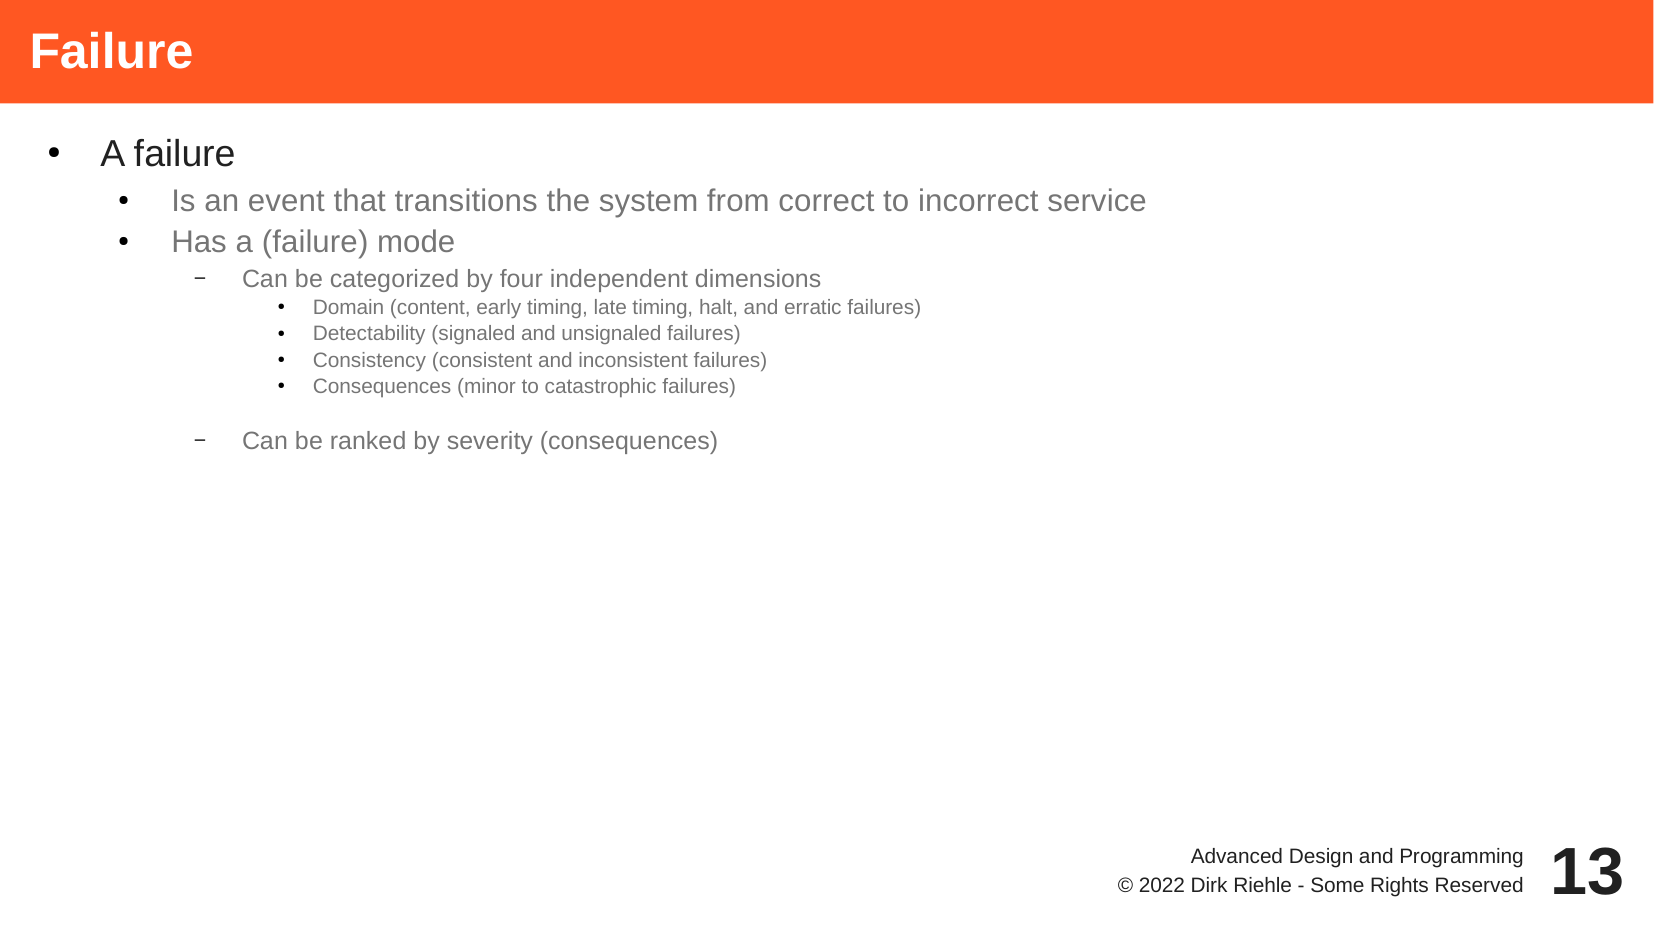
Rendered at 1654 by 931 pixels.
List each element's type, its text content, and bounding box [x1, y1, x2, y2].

title Failure [0, 0, 1654, 104]
list A failure Is an event that transitions the system from correct to incorrect service Has a (failure) mode Can be categorized by four independent dimensions Domain (content, early timing, late timing, halt, and erratic failures) Detectability (signaled and unsignaled failures) Consistency (consistent and inconsistent failures) Consequences (minor to catastrophic failures) Can be ranked by severity (consequences) [29, 132, 1625, 813]
